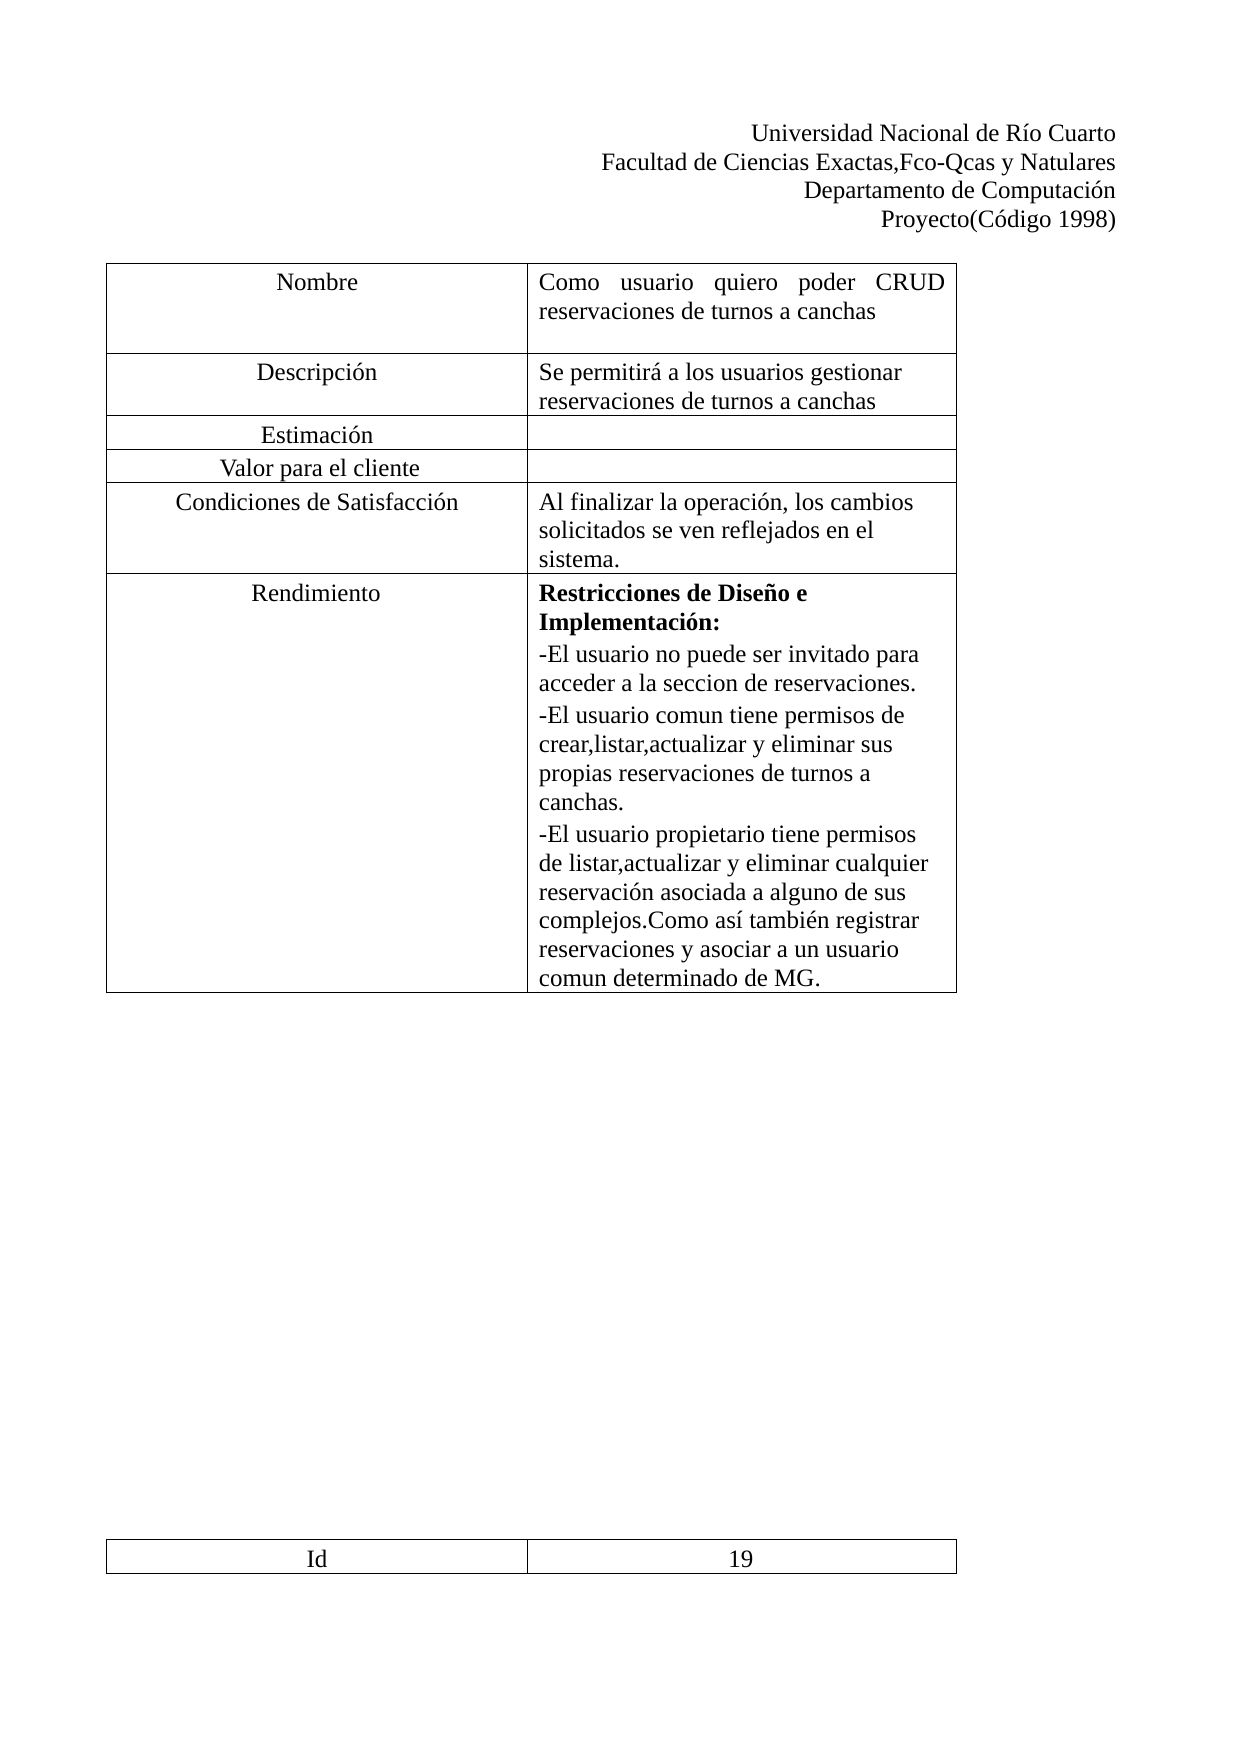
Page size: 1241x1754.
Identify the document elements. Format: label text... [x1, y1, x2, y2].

table_cell Al finalizar la operación, los cambios solicitados se ven reflejados en el sistema. [528, 483, 956, 573]
table_cell Restricciones de Diseño e Implementación: -El usuario no puede ser invitado para acceder a la seccion de reservaciones. -El usuario comun tiene permisos de crear,listar,actualizar y eliminar sus propias reservaciones de turnos a canchas. -El usuario propietario tiene permisos de listar,actualizar y eliminar cualquier reservación asociada a alguno de sus complejos.Como así también registrar reservaciones y asociar a un usuario comun determinado de MG. [528, 574, 956, 992]
table_header 19 [528, 1540, 956, 1572]
table_cell Como usuario quiero poder CRUD reservaciones de turnos a canchas [528, 264, 956, 353]
table_cell Condiciones de Satisfacción [107, 483, 527, 573]
table_cell Valor para el cliente [107, 450, 527, 482]
table_cell Nombre [107, 264, 527, 353]
table_cell Rendimiento [107, 574, 527, 992]
table_header Id [107, 1540, 527, 1572]
table_cell Descripción [107, 354, 527, 415]
table_cell Se permitirá a los usuarios gestionar reservaciones de turnos a canchas [528, 354, 956, 415]
table_cell [528, 416, 956, 448]
table_cell Estimación [107, 416, 527, 448]
table_cell [528, 450, 956, 482]
